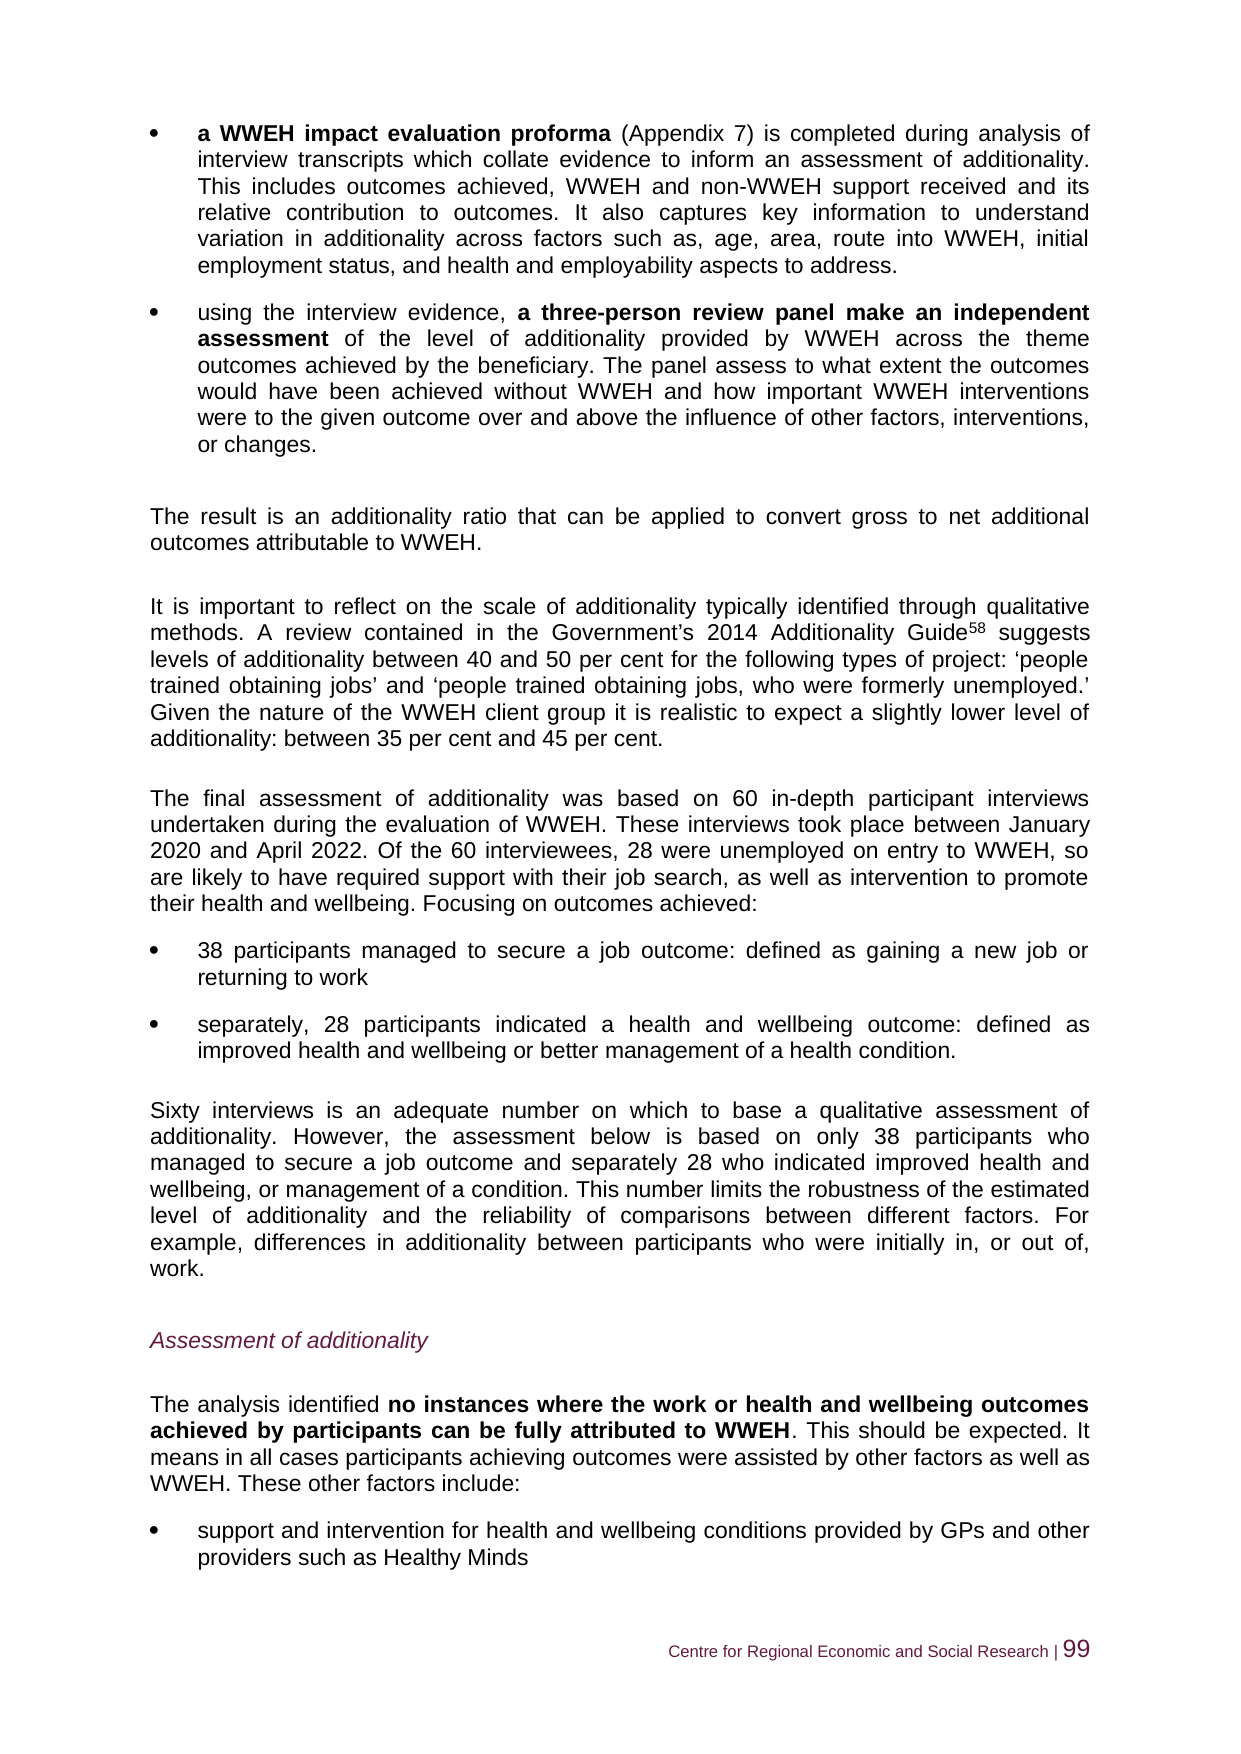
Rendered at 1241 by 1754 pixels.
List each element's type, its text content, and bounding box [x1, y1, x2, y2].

text It is important to reflect on the scale of additionality typically identified through qualitative methods. A review contained in the Government’s 2014 Additionality Guide suggests levels of additionality between 40 and 50 per cent for the following types of project: ‘people trained obtaining jobs’ and ‘people trained obtaining jobs, who were formerly unemployed.’ Given the nature of the WWEH client group it is realistic to expect a slightly lower level of additionality: between 35 per cent and 45 per cent. [150, 593, 1090, 751]
subtitle Assessment of additionality [150, 1327, 1090, 1353]
list separately, 28 participants indicated a health and wellbeing outcome: defined as improved health and wellbeing or better management of a health condition. [150, 1011, 1090, 1063]
text Sixty interviews is an adequate number on which to base a qualitative assessment of additionality. However, the assessment below is based on only 38 participants who managed to secure a job outcome and separately 28 who indicated improved health and wellbeing, or management of a condition. This number limits the robustness of the estimated level of additionality and the reliability of comparisons between different factors. For example, differences in additionality between participants who were initially in, or out of, work. [150, 1097, 1090, 1281]
text The result is an additionality ratio that can be applied to convert gross to net additional outcomes attributable to WWEH. [150, 503, 1090, 556]
text The analysis identified no instances where the work or health and wellbeing outcomes achieved by participants can be fully attributed to WWEH. This should be expected. It means in all cases participants achieving outcomes were assisted by other factors as well as WWEH. These other factors include: [150, 1391, 1090, 1496]
list using the interview evidence, a three-person review panel make an independent assessment of the level of additionality provided by WWEH across the theme outcomes achieved by the beneficiary. The panel assess to what extent the outcomes would have been achieved without WWEH and how important WWEH interventions were to the given outcome over and above the influence of other factors, interventions, or changes. [150, 299, 1090, 457]
list support and intervention for health and wellbeing conditions provided by GPs and other providers such as Healthy Minds [150, 1517, 1090, 1570]
list 38 participants managed to secure a job outcome: defined as gaining a new job or returning to work [150, 937, 1090, 990]
list a WWEH impact evaluation proforma (Appendix 7) is completed during analysis of interview transcripts which collate evidence to inform an assessment of additionality. This includes outcomes achieved, WWEH and non-WWEH support received and its relative contribution to outcomes. It also captures key information to understand variation in additionality across factors such as, age, area, route into WWEH, initial employment status, and health and employability aspects to address. [150, 120, 1090, 278]
text The final assessment of additionality was based on 60 in-depth participant interviews undertaken during the evaluation of WWEH. These interviews took place between January 2020 and April 2022. Of the 60 interviewees, 28 were unemployed on entry to WWEH, so are likely to have required support with their job search, as well as intervention to promote their health and wellbeing. Focusing on outcomes achieved: [150, 784, 1090, 916]
